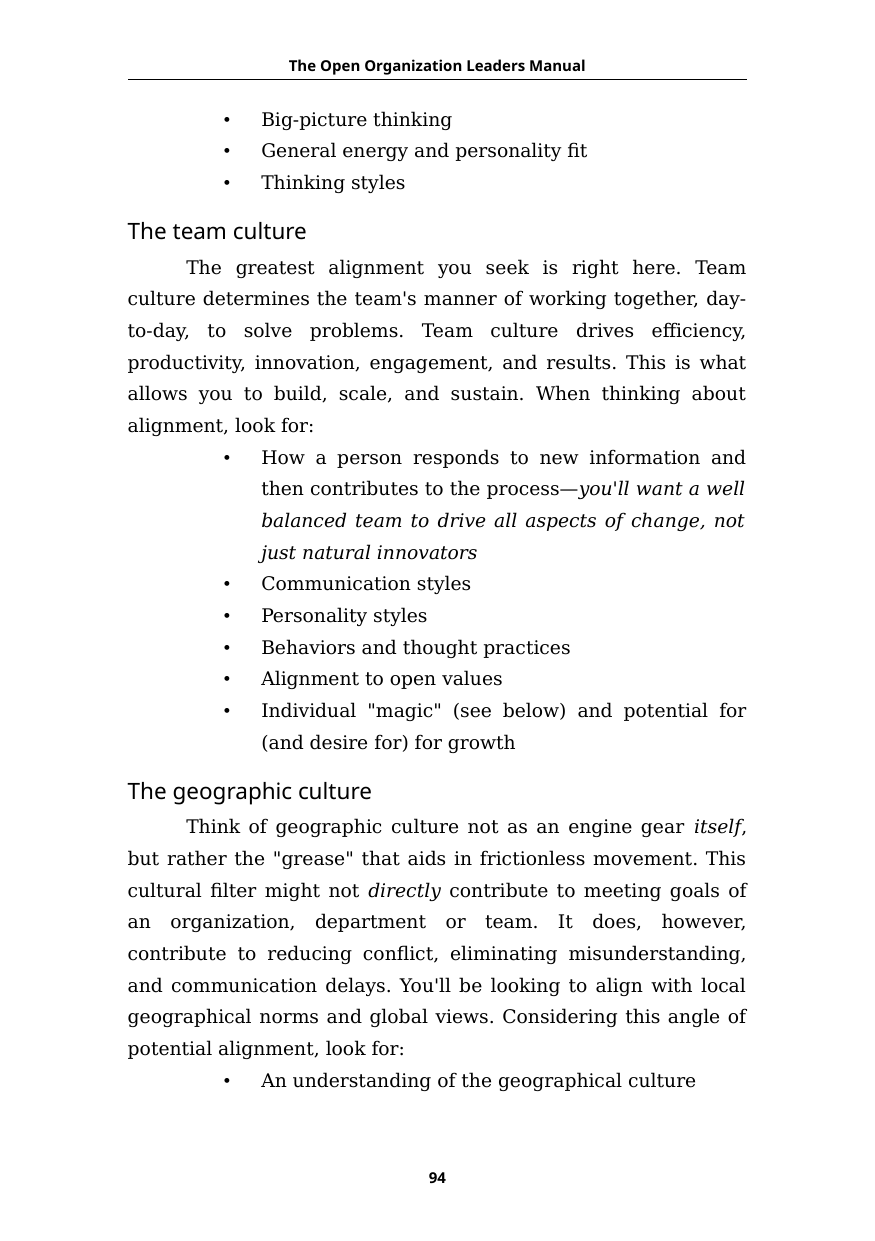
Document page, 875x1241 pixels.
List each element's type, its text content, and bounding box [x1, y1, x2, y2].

list How a person responds to new information and then contributes to the process—you'll want a well balanced team to drive all aspects of change, not just natural innovators [223, 447, 747, 563]
list Alignment to open values [223, 668, 747, 690]
list General energy and personality fit [223, 140, 747, 162]
text The greatest alignment you seek is right here. Team culture determines the team's manner of working together, day-to-day, to solve problems. Team culture drives efficiency, productivity, innovation, engagement, and results. This is what allows you to build, scale, and sustain. When thinking about alignment, look for: [127, 257, 747, 437]
list Thinking styles [223, 172, 747, 194]
subtitle The team culture [127, 219, 747, 245]
list Communication styles [223, 573, 747, 595]
subtitle The geographic culture [127, 778, 747, 804]
list Behaviors and thought practices [223, 637, 747, 658]
text Think of geographic culture not as an engine gear itself, but rather the "grease" that aids in frictionless movement. This cultural filter might not directly contribute to meeting goals of an organization, department or team. It does, however, contribute to reducing conflict, eliminating misunderstanding, and communication delays. You'll be looking to align with local geographical norms and global views. Considering this angle of potential alignment, look for: [127, 816, 747, 1060]
list Personality styles [223, 605, 747, 627]
list Big-picture thinking [223, 109, 747, 131]
list An understanding of the geographical culture [223, 1069, 747, 1091]
list Individual "magic" (see below) and potential for (and desire for) for growth [223, 700, 747, 753]
